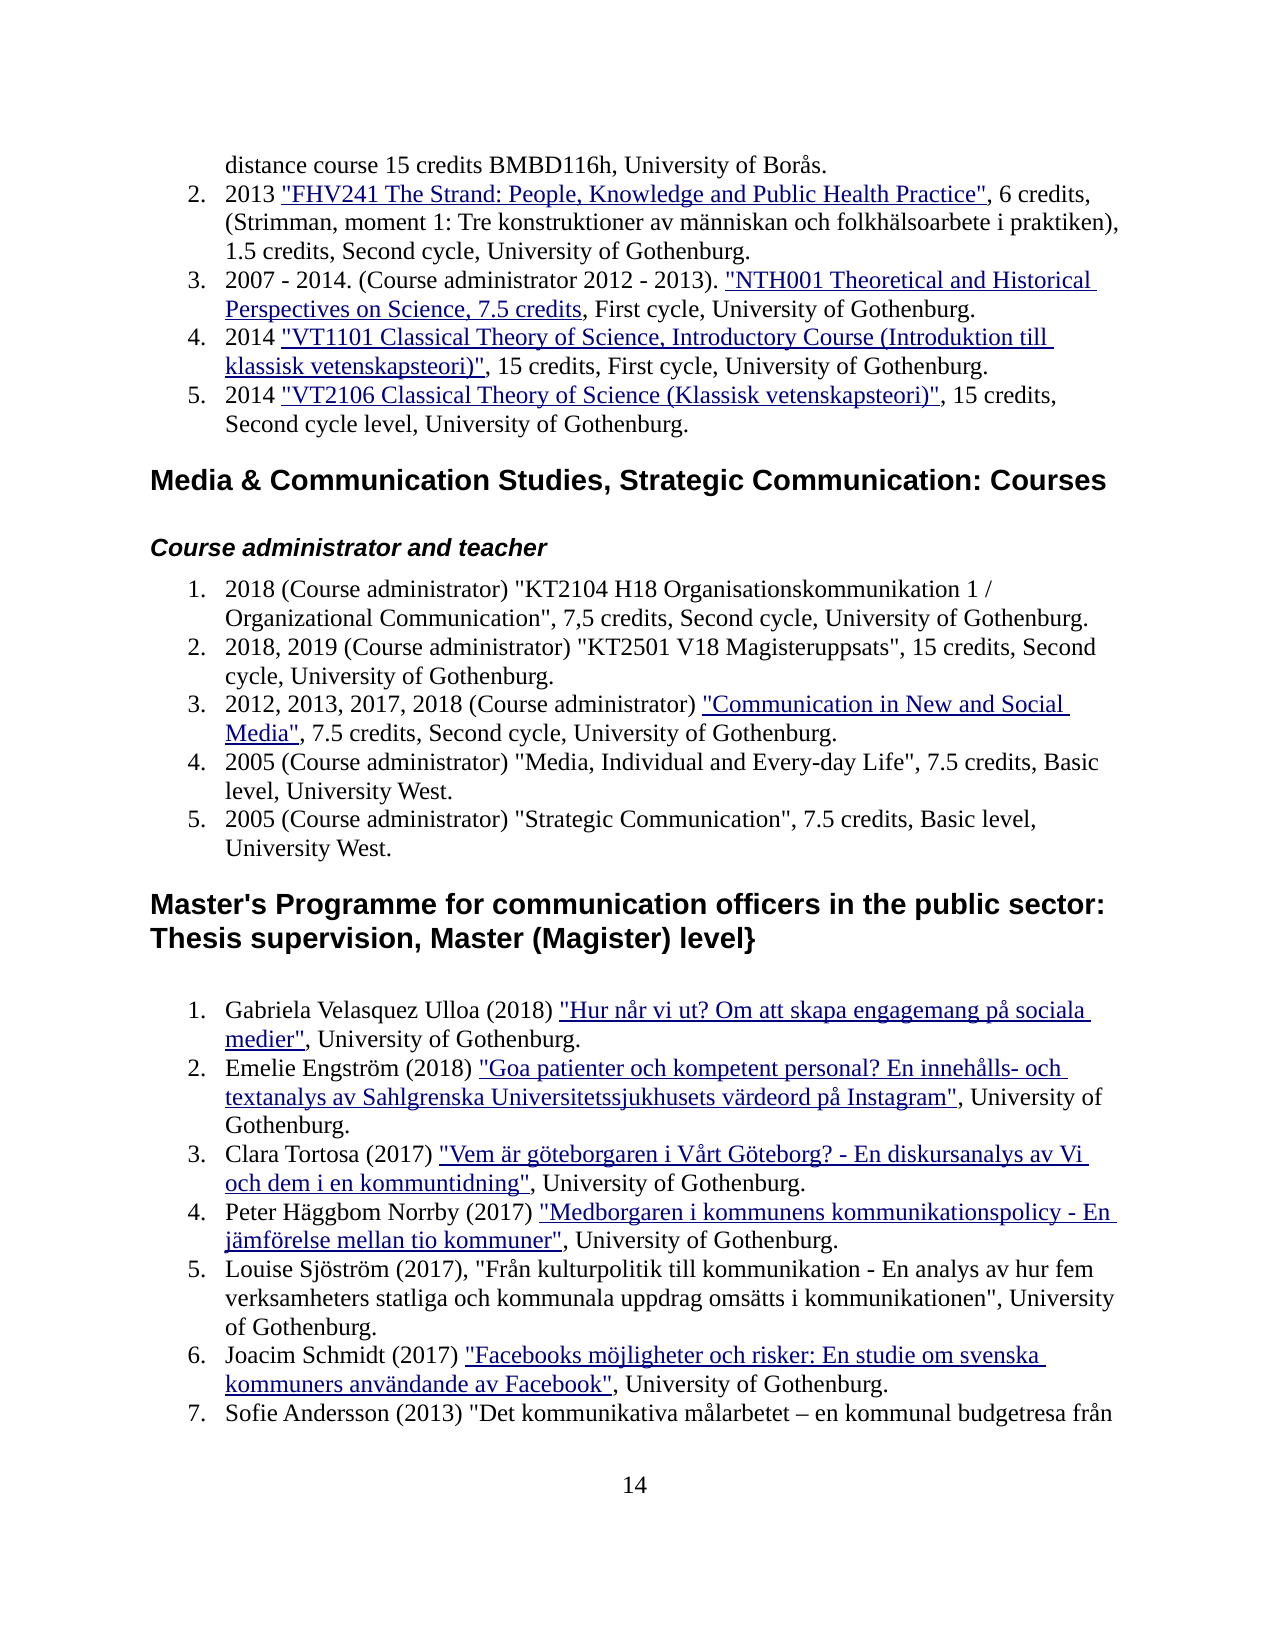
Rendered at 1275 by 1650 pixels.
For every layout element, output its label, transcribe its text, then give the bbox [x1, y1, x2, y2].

subtitle Course administrator and teacher [150, 533, 1125, 562]
list 2014 "VT2106 Classical Theory of Science (Klassisk vetenskapsteori)", 15 credits, Second cycle level, University of Gothenburg. [187, 380, 1125, 437]
list 2007 - 2014. (Course administrator 2012 - 2013). "NTH001 Theoretical and Historical Perspectives on Science, 7.5 credits, First cycle, University of Gothenburg. [187, 265, 1125, 322]
list Clara Tortosa (2017) "Vem är göteborgaren i Vårt Göteborg? - En diskursanalys av Vi och dem i en kommuntidning", University of Gothenburg. [187, 1139, 1125, 1197]
list Sofie Andersson (2013) "Det kommunikativa målarbetet – en kommunal budgetresa från [187, 1398, 1125, 1427]
subtitle Master's Programme for communication officers in the public sector: Thesis supervision, Master (Magister) level} [150, 887, 1125, 954]
list 2005 (Course administrator) "Media, Individual and Every-day Life", 7.5 credits, Basic level, University West. [187, 747, 1125, 804]
list Joacim Schmidt (2017) "Facebooks möjligheter och risker: En studie om svenska kommuners användande av Facebook", University of Gothenburg. [187, 1340, 1125, 1398]
list 2005 (Course administrator) "Strategic Communication", 7.5 credits, Basic level, University West. [187, 804, 1125, 862]
list 2018 (Course administrator) "KT2104 H18 Organisationskommunikation 1 / Organizational Communication", 7,5 credits, Second cycle, University of Gothenburg. [187, 574, 1125, 632]
list Emelie Engström (2018) "Goa patienter och kompetent personal? En innehålls- och textanalys av Sahlgrenska Universitetssjukhusets värdeord på Instagram", University of Gothenburg. [187, 1053, 1125, 1139]
list Peter Häggbom Norrby (2017) "Medborgaren i kommunens kommunikationspolicy - En jämförelse mellan tio kommuner", University of Gothenburg. [187, 1197, 1125, 1254]
list 2012, 2013, 2017, 2018 (Course administrator) "Communication in New and Social Media", 7.5 credits, Second cycle, University of Gothenburg. [187, 689, 1125, 747]
list Louise Sjöström (2017), "Från kulturpolitik till kommunikation - En analys av hur fem verksamheters statliga och kommunala uppdrag omsätts i kommunikationen", University of Gothenburg. [187, 1254, 1125, 1340]
subtitle Media & Communication Studies, Strategic Communication: Courses [150, 462, 1125, 496]
list 2013 "FHV241 The Strand: People, Knowledge and Public Health Practice", 6 credits, (Strimman, moment 1: Tre konstruktioner av människan och folkhälsoarbete i praktiken), 1.5 credits, Second cycle, University of Gothenburg. [187, 179, 1125, 265]
list Gabriela Velasquez Ulloa (2018) "Hur når vi ut? Om att skapa engagemang på sociala medier", University of Gothenburg. [187, 995, 1125, 1053]
list 2014 "VT1101 Classical Theory of Science, Introductory Course (Introduktion till klassisk vetenskapsteori)", 15 credits, First cycle, University of Gothenburg. [187, 322, 1125, 380]
list 2018, 2019 (Course administrator) "KT2501 V18 Magisteruppsats", 15 credits, Second cycle, University of Gothenburg. [187, 632, 1125, 689]
list distance course 15 credits BMBD116h, University of Borås. [187, 150, 1125, 179]
